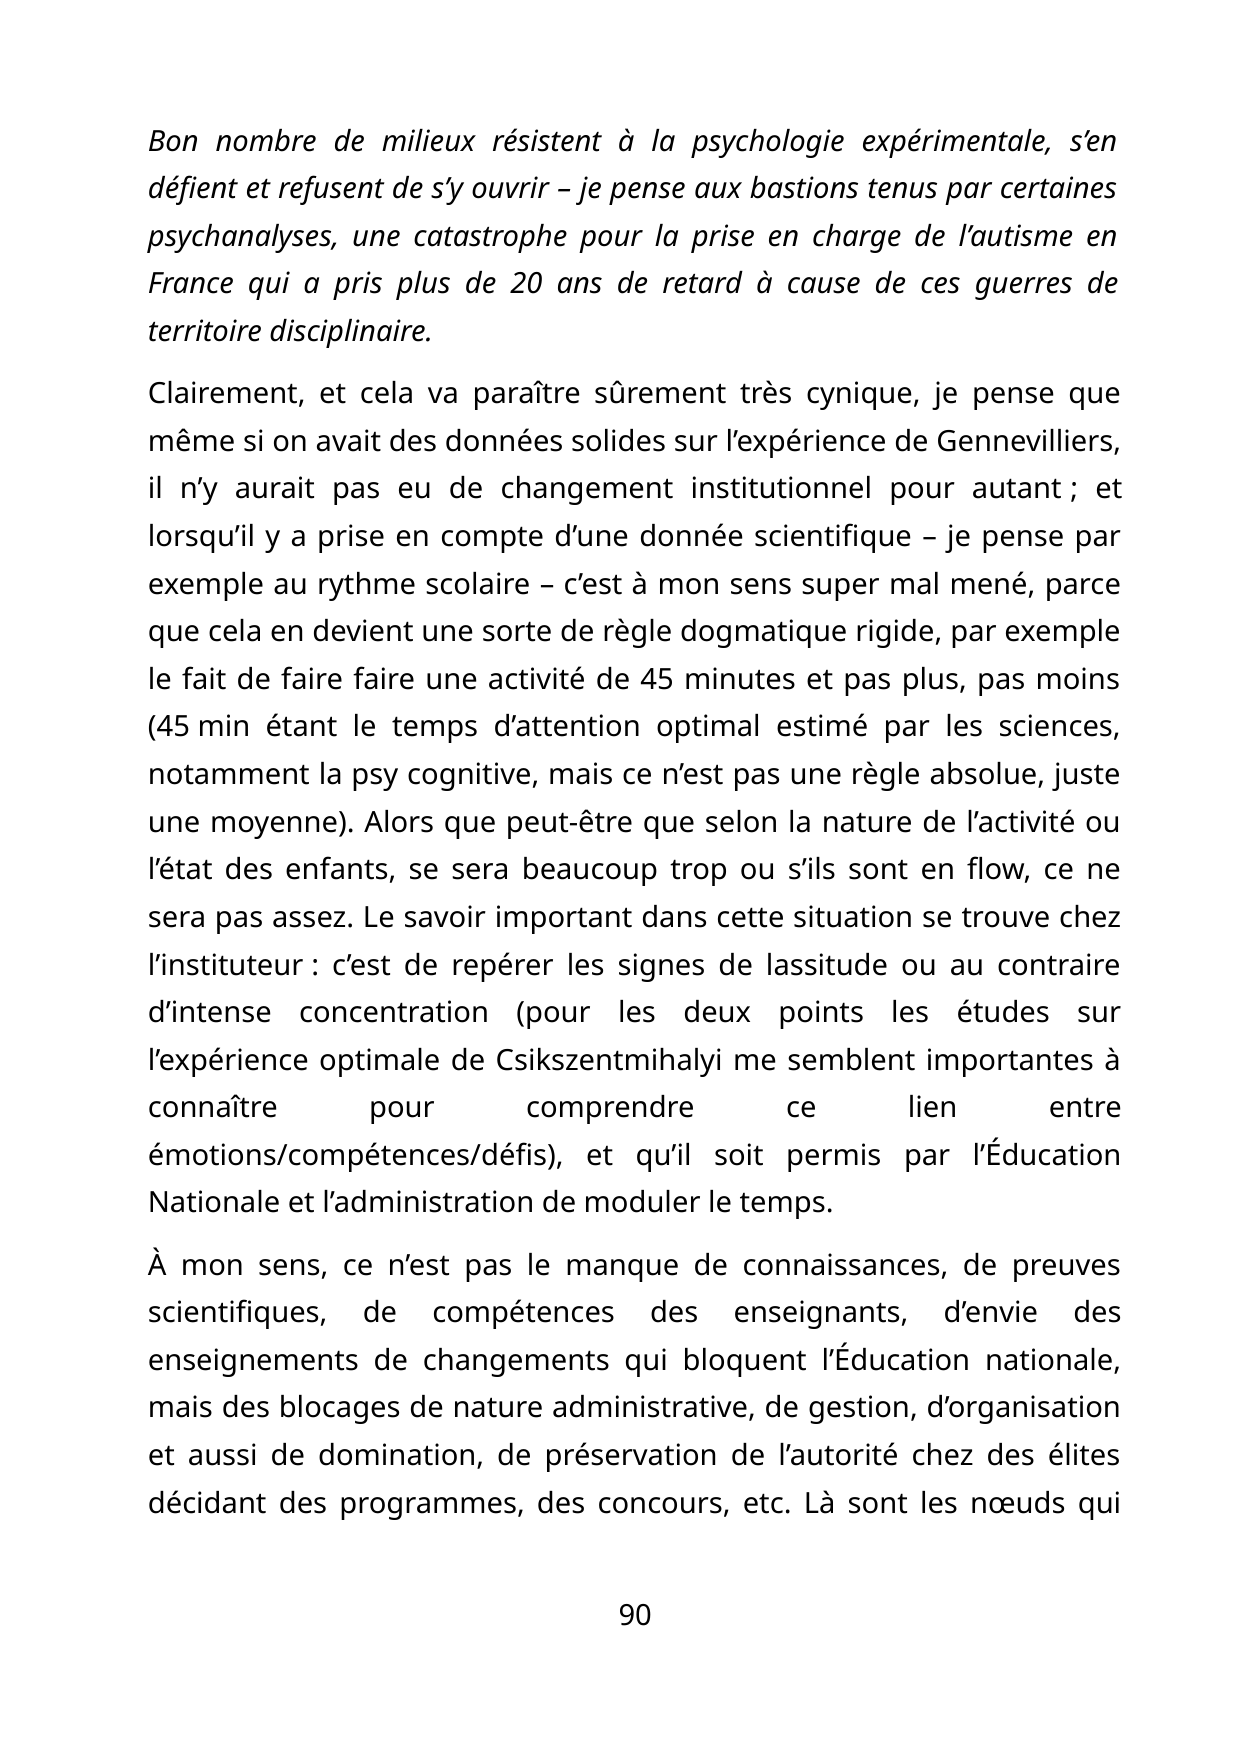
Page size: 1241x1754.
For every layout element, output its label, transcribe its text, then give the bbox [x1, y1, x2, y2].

text À mon sens, ce n’est pas le manque de connaissances, de preuves scientifiques, de compétences des enseignants, d’envie des enseignements de changements qui bloquent l’Éducation nationale, mais des blocages de nature administrative, de gestion, d’organisation et aussi de domination, de préservation de l’autorité chez des élites décidant des programmes, des concours, etc. Là sont les nœuds qui [148, 1244, 1122, 1522]
text Bon nombre de milieux résistent à la psychologie expérimentale, s’en défient et refusent de s’y ouvrir – je pense aux bastions tenus par certaines psychanalyses, une catastrophe pour la prise en charge de l’autisme en France qui a pris plus de 20 ans de retard à cause de ces guerres de territoire disciplinaire. [148, 120, 1122, 350]
text Clairement, et cela va paraître sûrement très cynique, je pense que même si on avait des données solides sur l’expérience de Gennevilliers, il n’y aurait pas eu de changement institutionnel pour autant ; et lorsqu’il y a prise en compte d’une donnée scientifique – je pense par exemple au rythme scolaire – c’est à mon sens super mal mené, parce que cela en devient une sorte de règle dogmatique rigide, par exemple le fait de faire faire une activité de 45 minutes et pas plus, pas moins (45 min étant le temps d’attention optimal estimé par les sciences, notamment la psy cognitive, mais ce n’est pas une règle absolue, juste une moyenne). Alors que peut-être que selon la nature de l’activité ou l’état des enfants, se sera beaucoup trop ou s’ils sont en flow, ce ne sera pas assez. Le savoir important dans cette situation se trouve chez l’instituteur : c’est de repérer les signes de lassitude ou au contraire d’intense concentration (pour les deux points les études sur l’expérience optimale de Csikszentmihalyi me semblent importantes à connaître pour comprendre ce lien entre émotions/compétences/défis), et qu’il soit permis par l’Éducation Nationale et l’administration de moduler le temps. [148, 372, 1122, 1221]
